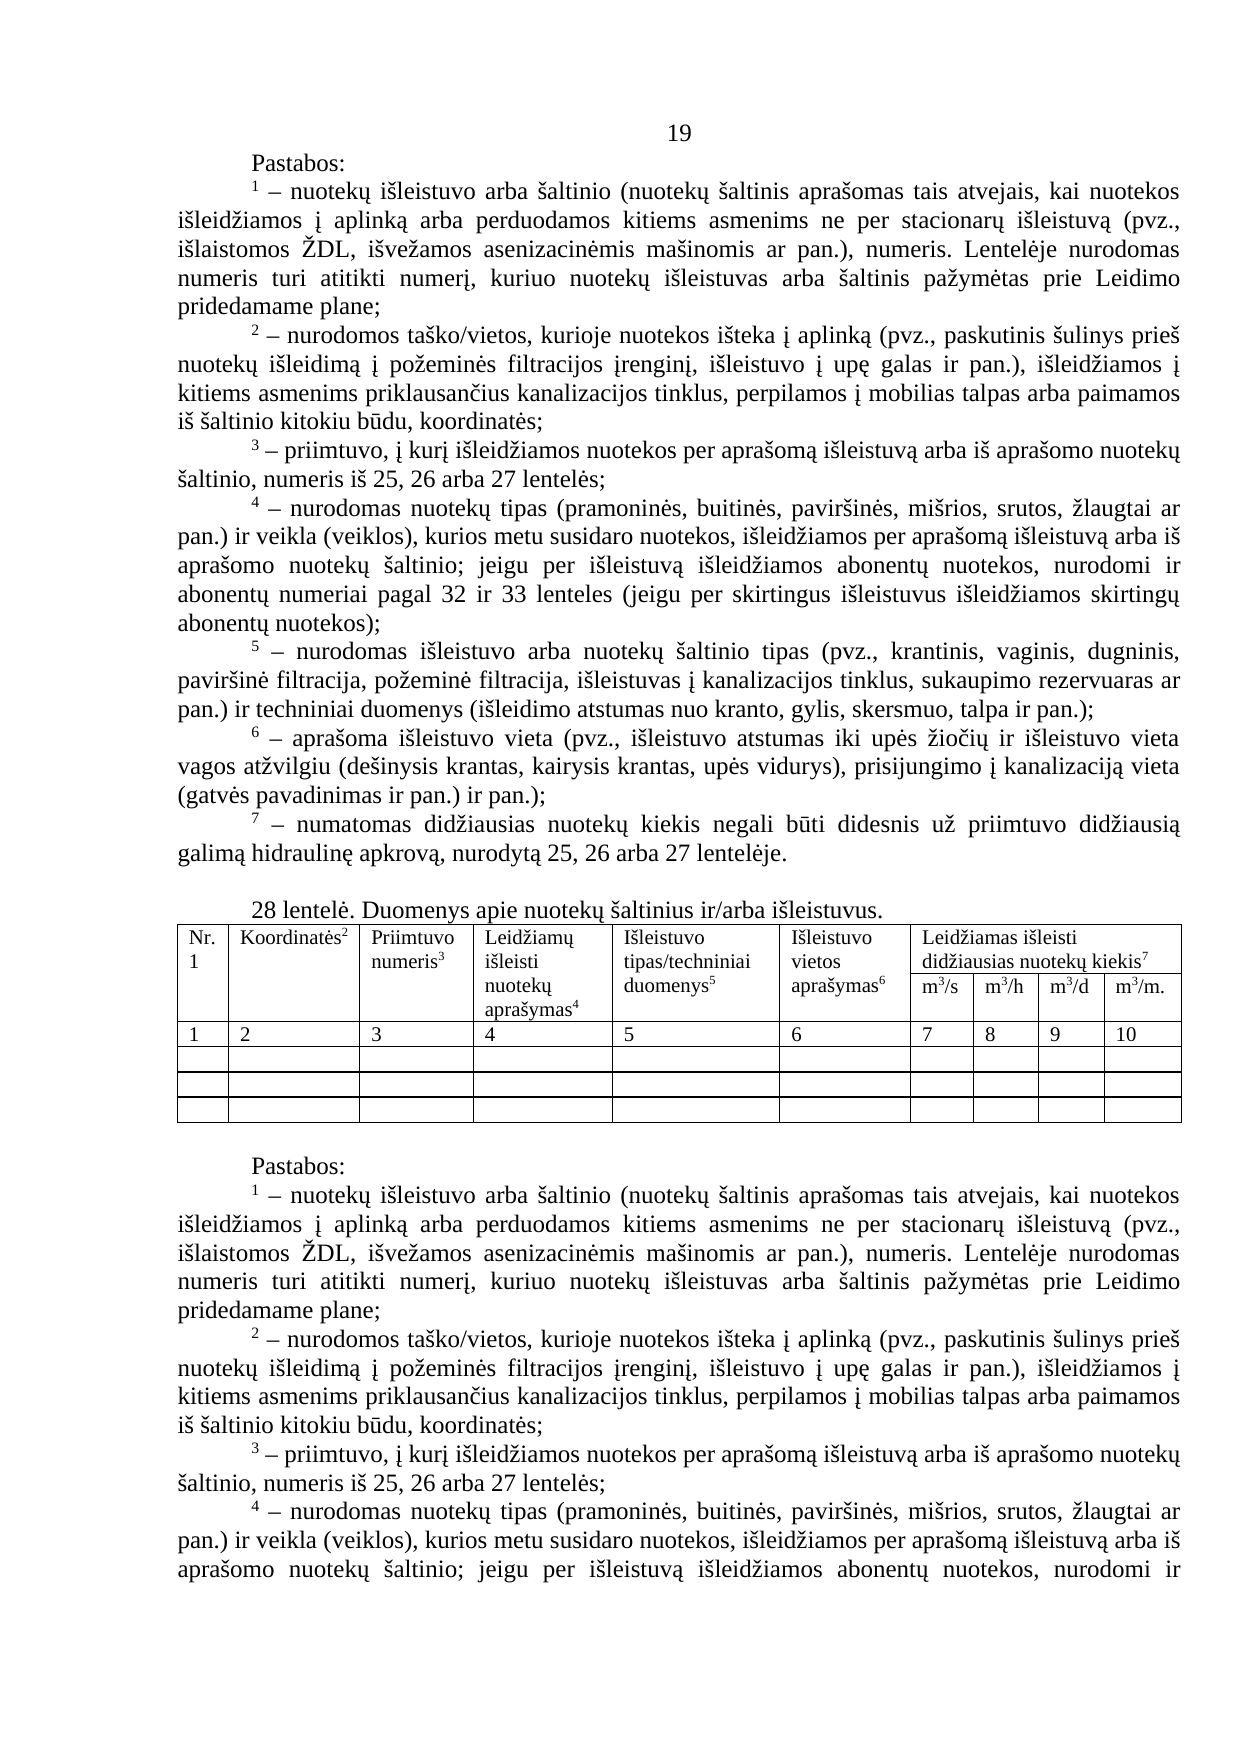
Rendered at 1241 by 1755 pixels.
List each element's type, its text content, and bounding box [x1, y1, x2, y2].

table_cell 5 [613, 1022, 779, 1046]
text 5 – nurodomas išleistuvo arba nuotekų šaltinio tipas (pvz., krantinis, vaginis, dugninis, paviršinė filtracija, požeminė filtracija, išleistuvas į kanalizacijos tinklus, sukaupimo rezervuaras ar pan.) ir techniniai duomenys (išleidimo atstumas nuo kranto, gylis, skersmuo, talpa ir pan.); [177, 636, 1181, 723]
table_cell [474, 1073, 612, 1096]
table_cell [1105, 1073, 1181, 1096]
table_header Išleistuvo vietos aprašymas6 [780, 925, 910, 1021]
table_cell 1 [178, 1022, 228, 1046]
text 1 – nuotekų išleistuvo arba šaltinio (nuotekų šaltinis aprašomas tais atvejais, kai nuotekos išleidžiamos į aplinką arba perduodamos kitiems asmenims ne per stacionarų išleistuvą (pvz., išlaistomos ŽDL, išvežamos asenizacinėmis mašinomis ar pan.), numeris. Lentelėje nurodomas numeris turi atitikti numerį, kuriuo nuotekų išleistuvas arba šaltinis pažymėtas prie Leidimo pridedamame plane; [177, 1180, 1181, 1324]
table_cell m3/h [974, 974, 1038, 1021]
table_cell [1105, 1098, 1181, 1122]
table_cell [474, 1098, 612, 1122]
table_cell [1039, 1098, 1104, 1122]
table_header Leidžiamas išleisti didžiausias nuotekų kiekis7 [911, 925, 1181, 973]
table_cell [974, 1047, 1038, 1071]
text 7 – numatomas didžiausias nuotekų kiekis negali būti didesnis už priimtuvo didžiausią galimą hidraulinę apkrovą, nurodytą 25, 26 arba 27 lentelėje. [177, 809, 1181, 866]
table_cell 4 [474, 1022, 612, 1046]
table_cell m3/s [911, 974, 973, 1021]
table_cell [911, 1098, 973, 1122]
table_cell [229, 1073, 359, 1096]
table_cell m3/d [1039, 974, 1104, 1021]
text 4 – nurodomas nuotekų tipas (pramoninės, buitinės, paviršinės, mišrios, srutos, žlaugtai ar pan.) ir veikla (veiklos), kurios metu susidaro nuotekos, išleidžiamos per aprašomą išleistuvą arba iš aprašomo nuotekų šaltinio; jeigu per išleistuvą išleidžiamos abonentų nuotekos, nurodomi ir [177, 1496, 1181, 1583]
table_cell [780, 1047, 910, 1071]
table_cell [360, 1073, 473, 1096]
table_cell 2 [229, 1022, 359, 1046]
text 2 – nurodomos taško/vietos, kurioje nuotekos išteka į aplinką (pvz., paskutinis šulinys prieš nuotekų išleidimą į požeminės filtracijos įrenginį, išleistuvo į upę galas ir pan.), išleidžiamos į kitiems asmenims priklausančius kanalizacijos tinklus, perpilamos į mobilias talpas arba paimamos iš šaltinio kitokiu būdu, koordinatės; [177, 1324, 1181, 1439]
table_cell [613, 1073, 779, 1096]
table_header Išleistuvo tipas/techniniai duomenys5 [613, 925, 779, 1021]
text 6 – aprašoma išleistuvo vieta (pvz., išleistuvo atstumas iki upės žiočių ir išleistuvo vieta vagos atžvilgiu (dešinysis krantas, kairysis krantas, upės vidurys), prisijungimo į kanalizaciją vieta (gatvės pavadinimas ir pan.) ir pan.); [177, 723, 1181, 809]
table_cell [360, 1047, 473, 1071]
table_cell [474, 1047, 612, 1071]
table_cell 3 [360, 1022, 473, 1046]
table_cell [911, 1073, 973, 1096]
table_cell 10 [1105, 1022, 1181, 1046]
table_header Nr. 1 [178, 925, 228, 1021]
table_cell 9 [1039, 1022, 1104, 1046]
table_cell 7 [911, 1022, 973, 1046]
text 4 – nurodomas nuotekų tipas (pramoninės, buitinės, paviršinės, mišrios, srutos, žlaugtai ar pan.) ir veikla (veiklos), kurios metu susidaro nuotekos, išleidžiamos per aprašomą išleistuvą arba iš aprašomo nuotekų šaltinio; jeigu per išleistuvą išleidžiamos abonentų nuotekos, nurodomi ir abonentų numeriai pagal 32 ir 33 lenteles (jeigu per skirtingus išleistuvus išleidžiamos skirtingų abonentų nuotekos); [177, 493, 1181, 636]
table_cell 8 [974, 1022, 1038, 1046]
table_cell [229, 1047, 359, 1071]
text 3 – priimtuvo, į kurį išleidžiamos nuotekos per aprašomą išleistuvą arba iš aprašomo nuotekų šaltinio, numeris iš 25, 26 arba 27 lentelės; [177, 435, 1181, 493]
table_cell m3/m. [1105, 974, 1181, 1021]
table_cell [360, 1098, 473, 1122]
table_cell [229, 1098, 359, 1122]
table_cell [178, 1047, 228, 1071]
table_header Leidžiamų išleisti nuotekų aprašymas4 [474, 925, 612, 1021]
text 2 – nurodomos taško/vietos, kurioje nuotekos išteka į aplinką (pvz., paskutinis šulinys prieš nuotekų išleidimą į požeminės filtracijos įrenginį, išleistuvo į upę galas ir pan.), išleidžiamos į kitiems asmenims priklausančius kanalizacijos tinklus, perpilamos į mobilias talpas arba paimamos iš šaltinio kitokiu būdu, koordinatės; [177, 320, 1181, 435]
text 28 lentelė. Duomenys apie nuotekų šaltinius ir/arba išleistuvus. [177, 895, 1181, 924]
text Pastabos: [177, 148, 1181, 176]
table_cell [178, 1098, 228, 1122]
text Pastabos: [177, 1151, 1181, 1180]
text 3 – priimtuvo, į kurį išleidžiamos nuotekos per aprašomą išleistuvą arba iš aprašomo nuotekų šaltinio, numeris iš 25, 26 arba 27 lentelės; [177, 1439, 1181, 1496]
table_cell [613, 1098, 779, 1122]
table_cell [613, 1047, 779, 1071]
table_header Koordinatės2 [229, 925, 359, 1021]
table_cell [780, 1073, 910, 1096]
table_cell [178, 1073, 228, 1096]
table_cell [974, 1073, 1038, 1096]
table_cell [1039, 1047, 1104, 1071]
table_cell [1105, 1047, 1181, 1071]
table_cell [974, 1098, 1038, 1122]
table_header Priimtuvo numeris3 [360, 925, 473, 1021]
table_cell [780, 1098, 910, 1122]
text 1 – nuotekų išleistuvo arba šaltinio (nuotekų šaltinis aprašomas tais atvejais, kai nuotekos išleidžiamos į aplinką arba perduodamos kitiems asmenims ne per stacionarų išleistuvą (pvz., išlaistomos ŽDL, išvežamos asenizacinėmis mašinomis ar pan.), numeris. Lentelėje nurodomas numeris turi atitikti numerį, kuriuo nuotekų išleistuvas arba šaltinis pažymėtas prie Leidimo pridedamame plane; [177, 176, 1181, 320]
table_cell [911, 1047, 973, 1071]
table_cell 6 [780, 1022, 910, 1046]
table_cell [1039, 1073, 1104, 1096]
